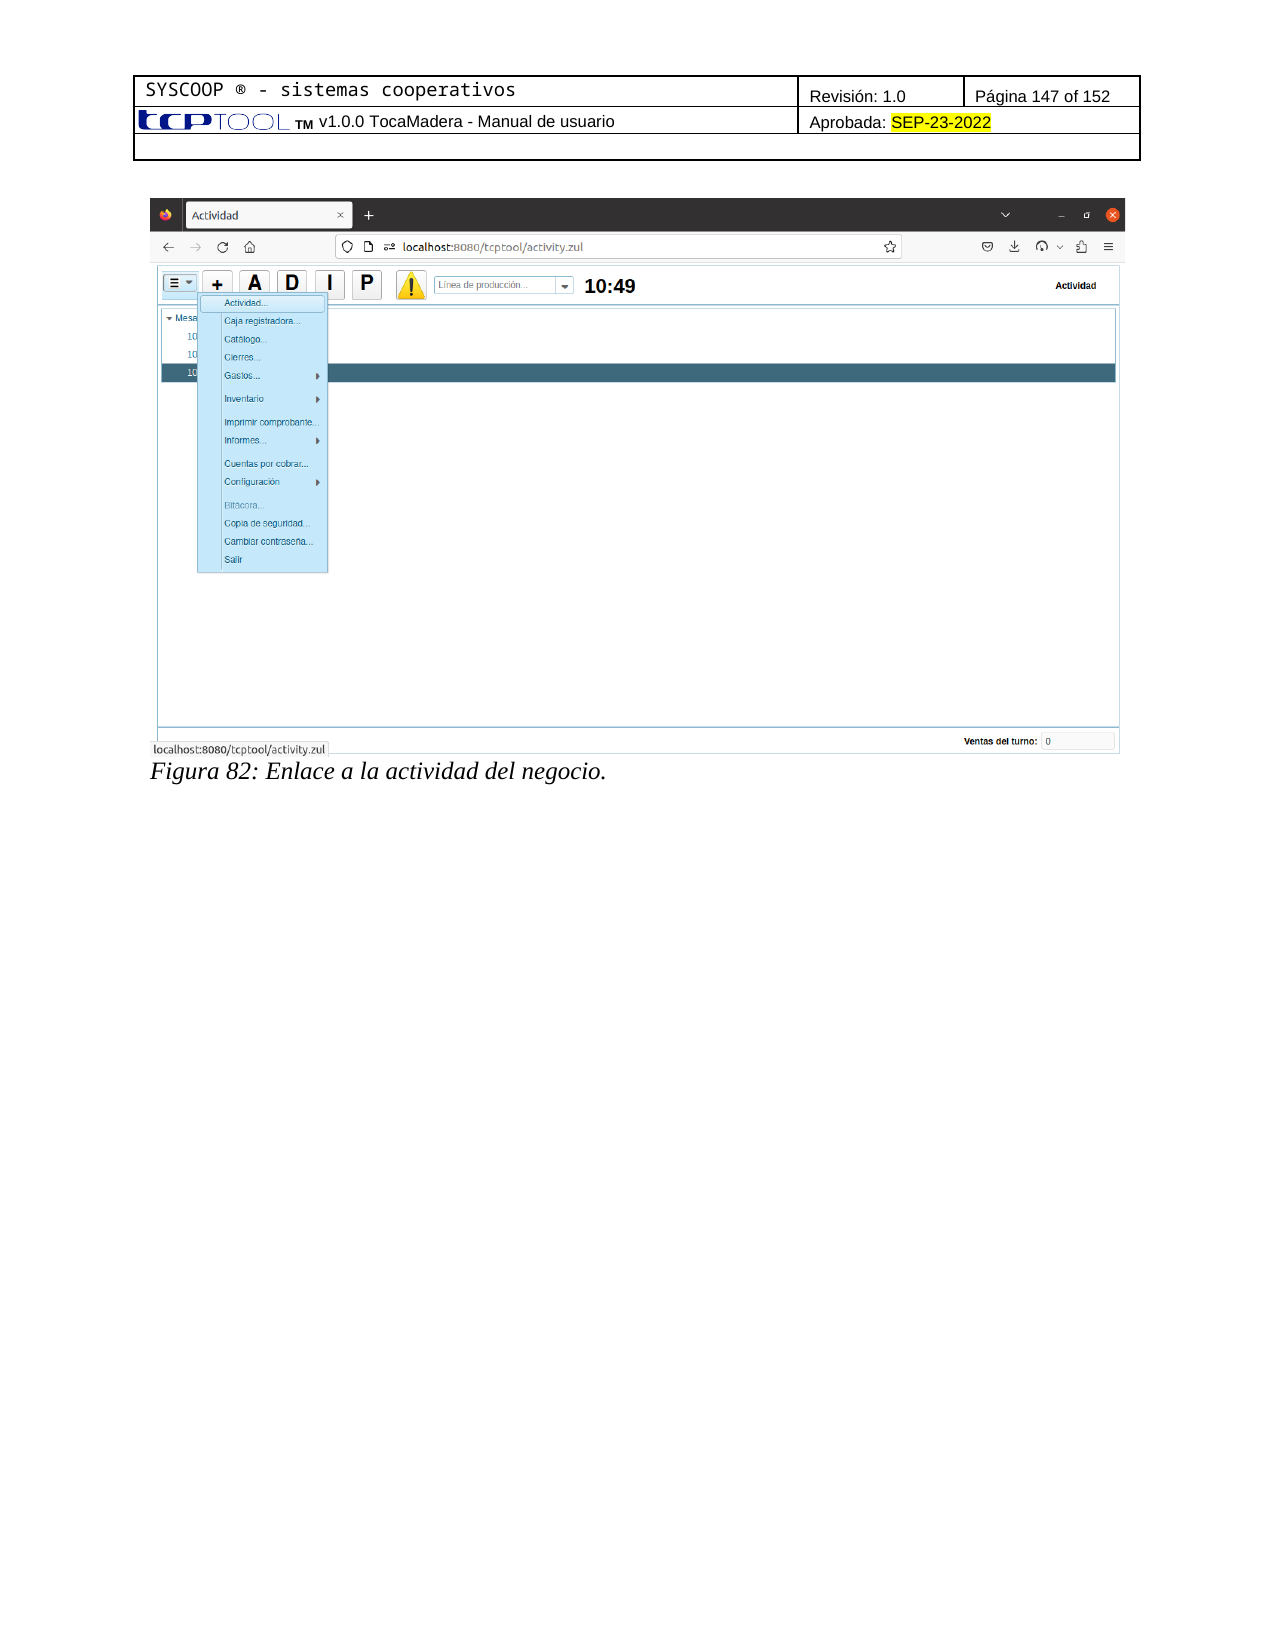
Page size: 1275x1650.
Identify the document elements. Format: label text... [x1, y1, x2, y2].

text Figura 82: Enlace a la actividad del negocio. [150, 757, 1125, 785]
picture [138, 110, 290, 130]
picture [150, 198, 1125, 757]
